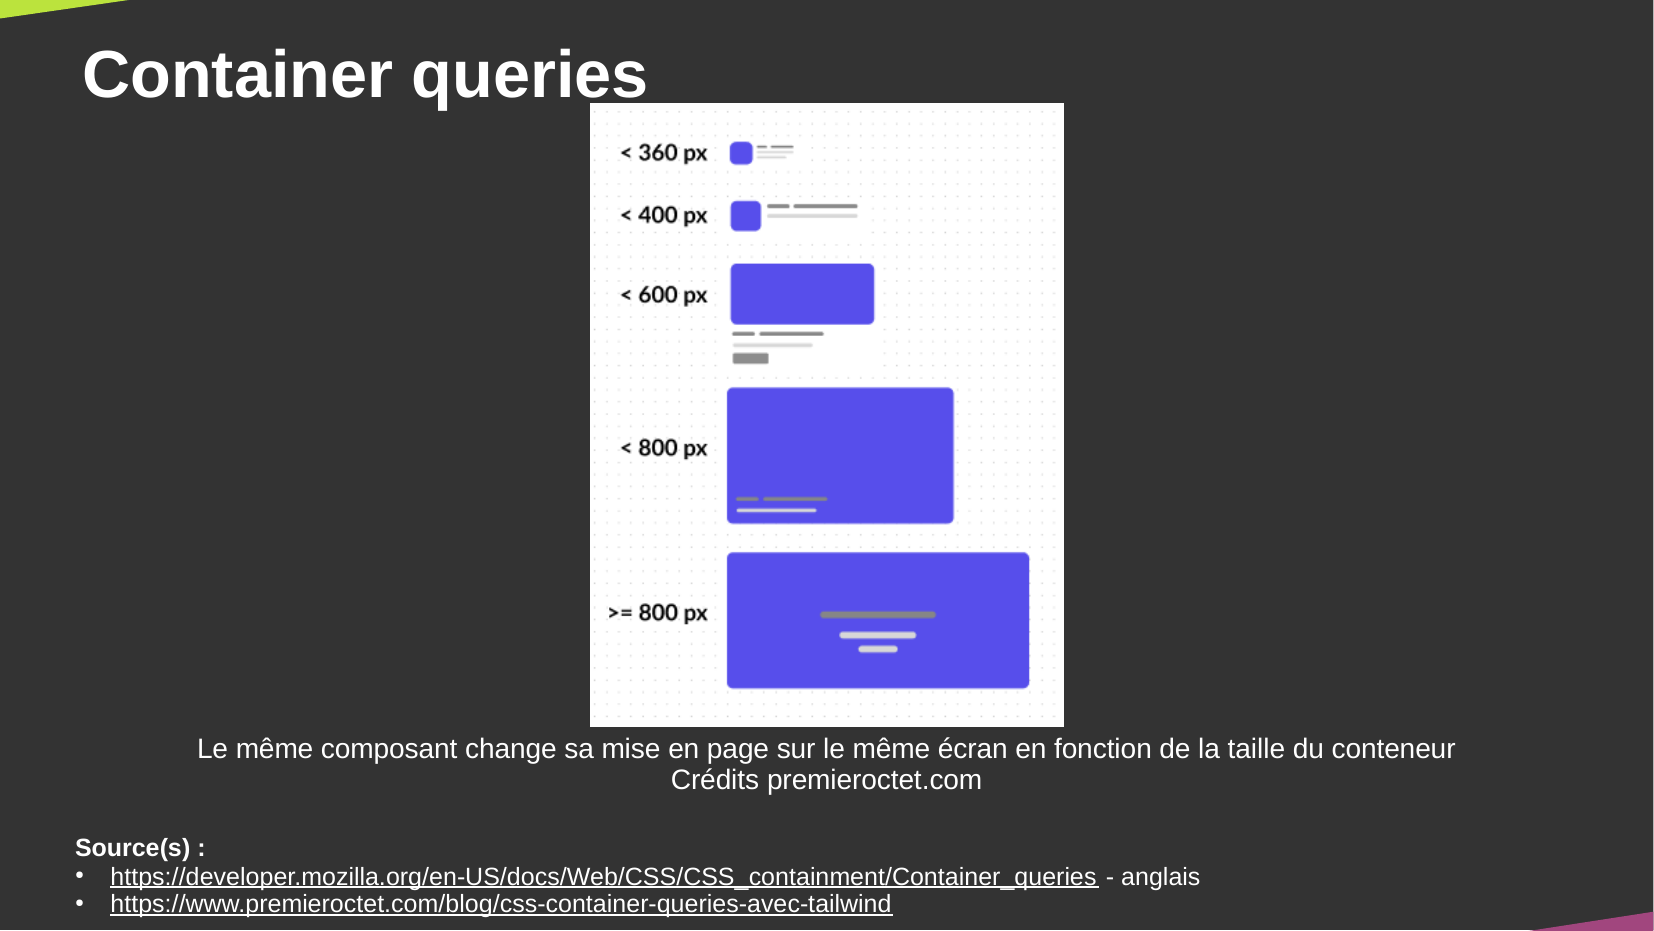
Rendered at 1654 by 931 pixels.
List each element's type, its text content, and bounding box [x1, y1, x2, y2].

text_box Le même composant change sa mise en page sur le même écran en fonction de la taille du conteneur Crédits premieroctet.com [135, 725, 1518, 804]
text_box Source(s) : https://developer.mozilla.org/en-US/docs/Web/CSS/CSS_containment/Container_queries - anglais https://www.premieroctet.com/blog/css-container-queries-avec-tailwind [60, 826, 1546, 926]
picture [590, 103, 1064, 725]
text_box [1528, 911, 1654, 931]
title Container queries [82, 37, 1276, 122]
text_box [0, 0, 129, 19]
